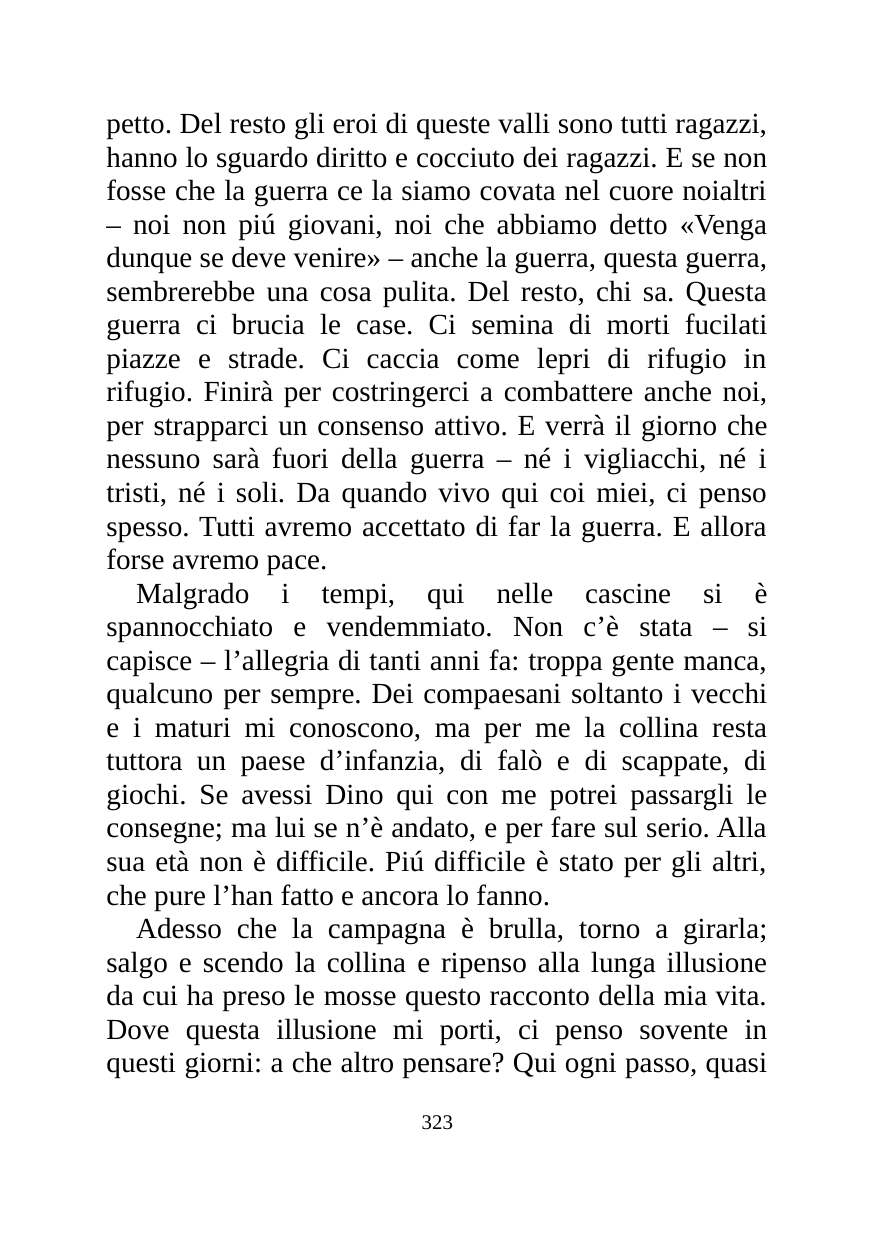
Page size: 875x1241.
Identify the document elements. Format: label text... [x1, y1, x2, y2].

text petto. Del resto gli eroi di queste valli sono tutti ragazzi, hanno lo sguardo diritto e cocciuto dei ragazzi. E se non fosse che la guerra ce la siamo covata nel cuore noialtri – noi non piú giovani, noi che abbiamo detto «Venga dunque se deve venire» – anche la guerra, questa guerra, sembrerebbe una cosa pulita. Del resto, chi sa. Questa guerra ci brucia le case. Ci semina di morti fucilati piazze e strade. Ci caccia come lepri di rifugio in rifugio. Finirà per costringerci a combattere anche noi, per strapparci un consenso attivo. E verrà il giorno che nessuno sarà fuori della guerra – né i vigliacchi, né i tristi, né i soli. Da quando vivo qui coi miei, ci penso spesso. Tutti avremo accettato di far la guerra. E allora forse avremo pace. [106, 106, 768, 576]
text Malgrado i tempi, qui nelle cascine si è spannocchiato e vendemmiato. Non c’è stata – si capisce – l’allegria di tanti anni fa: troppa gente manca, qualcuno per sempre. Dei compaesani soltanto i vecchi e i maturi mi conoscono, ma per me la collina resta tuttora un paese d’infanzia, di falò e di scappate, di giochi. Se avessi Dino qui con me potrei passargli le consegne; ma lui se n’è andato, e per fare sul serio. Alla sua età non è difficile. Piú difficile è stato per gli altri, che pure l’han fatto e ancora lo fanno. [106, 576, 768, 911]
text Adesso che la campagna è brulla, torno a girarla; salgo e scendo la collina e ripenso alla lunga illusione da cui ha preso le mosse questo racconto della mia vita. Dove questa illusione mi porti, ci penso sovente in questi giorni: a che altro pensare? Qui ogni passo, quasi [106, 911, 768, 1079]
